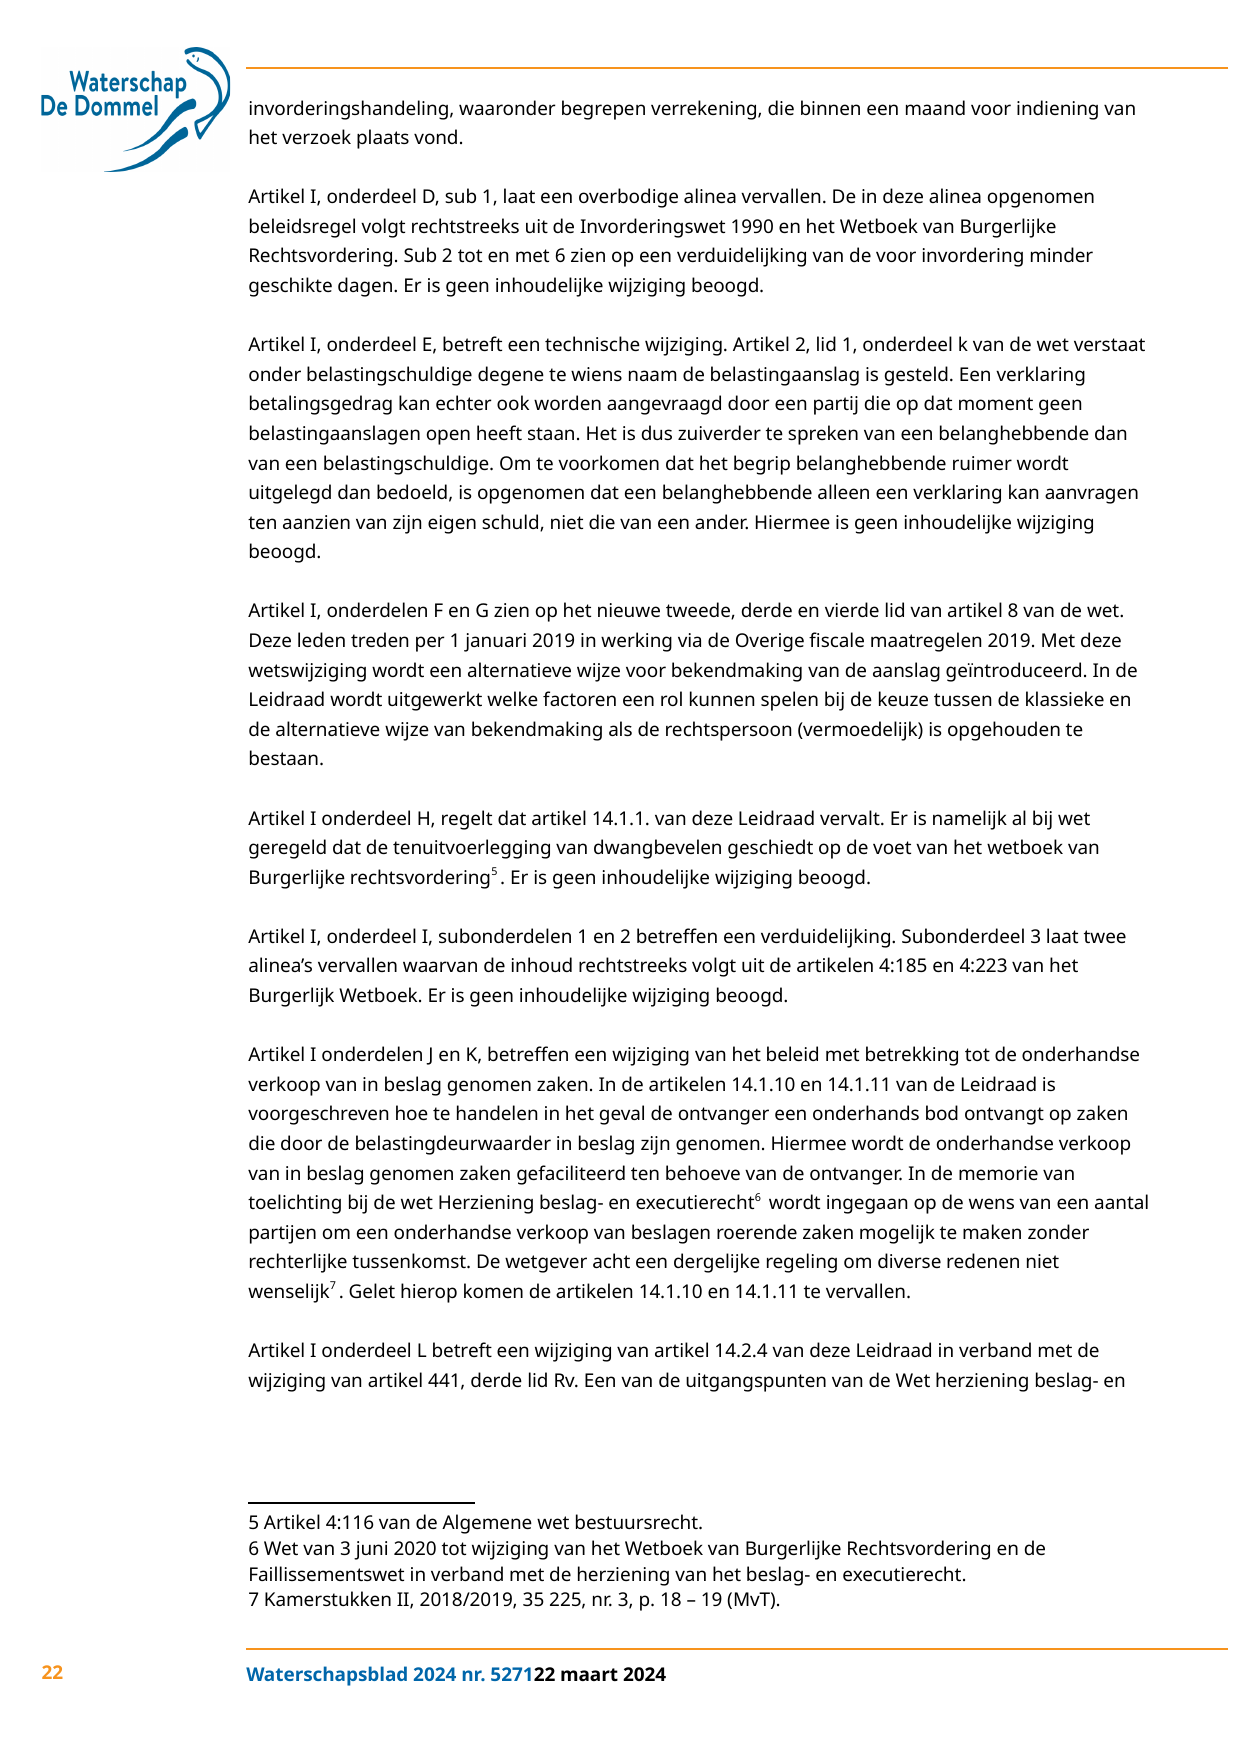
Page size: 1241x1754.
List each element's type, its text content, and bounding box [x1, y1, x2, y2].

picture [41, 47, 231, 172]
text Artikel I, onderdelen F en G zien op het nieuwe tweede, derde en vierde lid van artikel 8 van de wet. Deze leden treden per 1 januari 2019 in werking via de Overige fiscale maatregelen 2019. Met deze wetswijziging wordt een alternatieve wijze voor bekendmaking van de aanslag geïntroduceerd. In de Leidraad wordt uitgewerkt welke factoren een rol kunnen spelen bij de keuze tussen de klassieke en de alternatieve wijze van bekendmaking als de rechtspersoon (vermoedelijk) is opgehouden te bestaan. [248, 598, 1152, 771]
picture [198, 118, 210, 131]
text invorderingshandeling, waaronder begrepen verrekening, die binnen een maand voor indiening van het verzoek plaats vond. [248, 95, 1152, 150]
text Artikel I onderdeel L betreft een wijziging van artikel 14.2.4 van deze Leidraad in verband met de wijziging van artikel 441, derde lid Rv. Een van de uitgangspunten van de Wet herziening beslag- en [248, 1337, 1152, 1393]
picture [45, 99, 51, 111]
text Kamerstukken II, 2018/2019, 35 225, nr. 3, p. 18 – 19 (MvT). [248, 1586, 1152, 1612]
text Artikel I, onderdeel D, sub 1, laat een overbodige alinea vervallen. De in deze alinea opgenomen beleidsregel volgt rechtstreeks uit de Invorderingswet 1990 en het Wetboek van Burgerlijke Rechtsvordering. Sub 2 tot en met 6 zien op een verduidelijking van de voor invordering minder geschikte dagen. Er is geen inhoudelijke wijziging beoogd. [248, 183, 1152, 298]
text Artikel I onderdeel H, regelt dat artikel 14.1.1. van deze Leidraad vervalt. Er is namelijk al bij wet geregeld dat de tenuitvoerlegging van dwangbevelen geschiedt op de voet van het wetboek van Burgerlijke rechtsvordering. Er is geen inhoudelijke wijziging beoogd. [248, 805, 1152, 890]
picture [204, 47, 231, 76]
text Artikel 4:116 van de Algemene wet bestuursrecht. [248, 1509, 1152, 1535]
text Artikel I, onderdeel I, subonderdelen 1 en 2 betreffen een verduidelijking. Subonderdeel 3 laat twee alinea’s vervallen waarvan de inhoud rechtstreeks volgt uit de artikelen 4:185 en 4:223 van het Burgerlijk Wetboek. Er is geen inhoudelijke wijziging beoogd. [248, 923, 1152, 1008]
text Artikel I onderdelen J en K, betreffen een wijziging van het beleid met betrekking tot de onderhandse verkoop van in beslag genomen zaken. In de artikelen 14.1.10 en 14.1.11 van de Leidraad is voorgeschreven hoe te handelen in het geval de ontvanger een onderhands bod ontvangt op zaken die door de belastingdeurwaarder in beslag zijn genomen. Hiermee wordt de onderhandse verkoop van in beslag genomen zaken gefaciliteerd ten behoeve van de ontvanger. In de memorie van toelichting bij de wet Herziening beslag- en executierecht wordt ingegaan op de wens van een aantal partijen om een onderhandse verkoop van beslagen roerende zaken mogelijk te maken zonder rechterlijke tussenkomst. De wetgever acht een dergelijke regeling om diverse redenen niet wenselijk. Gelet hierop komen de artikelen 14.1.10 en 14.1.11 te vervallen. [248, 1041, 1152, 1304]
text Wet van 3 juni 2020 tot wijziging van het Wetboek van Burgerlijke Rechtsvordering en de Faillissementswet in verband met de herziening van het beslag- en executierecht. [248, 1535, 1152, 1586]
text Artikel I, onderdeel E, betreft een technische wijziging. Artikel 2, lid 1, onderdeel k van de wet verstaat onder belastingschuldige degene te wiens naam de belastingaanslag is gesteld. Een verklaring betalingsgedrag kan echter ook worden aangevraagd door een partij die op dat moment geen belastingaanslagen open heeft staan. Het is dus zuiverder te spreken van een belanghebbende dan van een belastingschuldige. Om te voorkomen dat het begrip belanghebbende ruimer wordt uitgelegd dan bedoeld, is opgenomen dat een belanghebbende alleen een verklaring kan aanvragen ten aanzien van zijn eigen schuld, niet die van een ander. Hiermee is geen inhoudelijke wijziging beoogd. [248, 331, 1152, 564]
